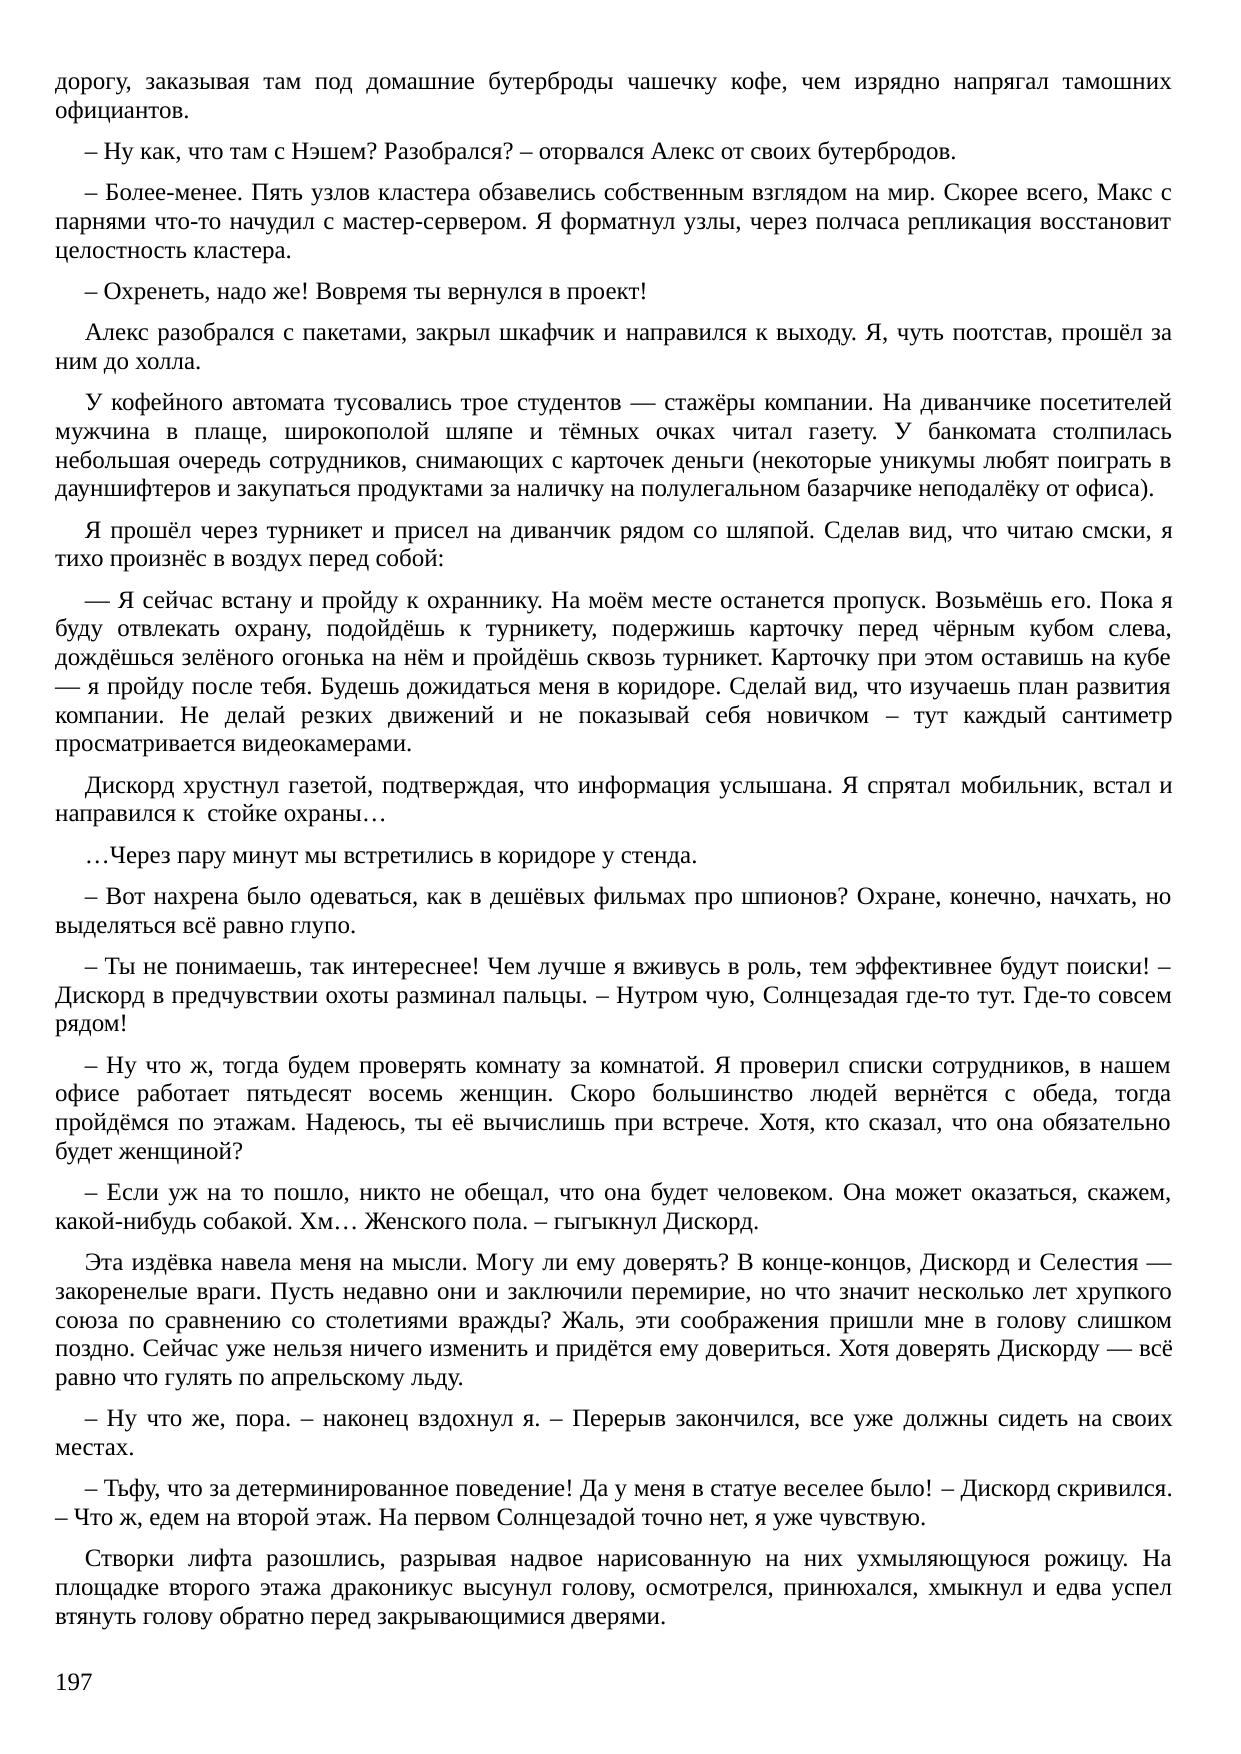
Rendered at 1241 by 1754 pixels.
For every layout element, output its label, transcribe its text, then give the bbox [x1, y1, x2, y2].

text – Вот нахрена было одеваться, как в дешёвых фильмах про шпионов? Охране, конечно, начхать, но выделяться всё равно глупо. [55, 881, 1173, 938]
text – Охренеть, надо же! Вовремя ты вернулся в проект! [55, 276, 1173, 305]
text – Более-менее. Пять узлов кластера обзавелись собственным взглядом на мир. Скорее всего, Макс с парнями что-то начудил с мастер-сервером. Я форматнул узлы, через полчаса репликация восстановит целостность кластера. [55, 177, 1173, 263]
text – Если уж на то пошло, никто не обещал, что она будет человеком. Она может оказаться, скажем, какой-нибудь собакой. Хм… Женского пола. – гыгыкнул Дискорд. [55, 1177, 1173, 1235]
text Я прошёл через турникет и присел на диванчик рядом со шляпой. Сделав вид, что читаю смски, я тихо произнёс в воздух перед собой: [55, 515, 1173, 572]
text Алекс разобрался с пакетами, закрыл шкафчик и направился к выходу. Я, чуть поотстав, прошёл за ним до холла. [55, 317, 1173, 375]
text Створки лифта разошлись, разрывая надвое нарисованную на них ухмыляющуюся рожицу. На площадке второго этажа драконикус высунул голову, осмотрелся, принюхался, хмыкнул и едва успел втянуть голову обратно перед закрывающимися дверями. [55, 1543, 1173, 1630]
text …Через пару минут мы встретились в коридоре у стенда. [55, 840, 1173, 868]
text – Ты не понимаешь, так интереснее! Чем лучше я вживусь в роль, тем эффективнее будут поиски! –Дискорд в предчувствии охоты разминал пальцы. – Нутром чую, Солнцезадая где-то тут. Где-то совсем рядом! [55, 951, 1173, 1037]
text – Ну что же, пора. – наконец вздохнул я. – Перерыв закончился, все уже должны сидеть на своих местах. [55, 1403, 1173, 1461]
text Дискорд хрустнул газетой, подтверждая, что информация услышана. Я спрятал мобильник, встал и направился к стойке охраны… [55, 770, 1173, 827]
text – Тьфу, что за детерминированное поведение! Да у меня в статуе веселее было! – Дискорд скривился. – Что ж, едем на второй этаж. На первом Солнцезадой точно нет, я уже чувствую. [55, 1473, 1173, 1531]
text Эта издёвка навела меня на мысли. Могу ли ему доверять? В конце-концов, Дискорд и Селестия — закоренелые враги. Пусть недавно они и заключили перемирие, но что значит несколько лет хрупкого союза по сравнению со столетиями вражды? Жаль, эти соображения пришли мне в голову слишком поздно. Сейчас уже нельзя ничего изменить и придётся ему довериться. Хотя доверять Дискорду — всё равно что гулять по апрельскому льду. [55, 1247, 1173, 1391]
text – Ну что ж, тогда будем проверять комнату за комнатой. Я проверил списки сотрудников, в нашем офисе работает пятьдесят восемь женщин. Скоро большинство людей вернётся с обеда, тогда пройдёмся по этажам. Надеюсь, ты её вычислишь при встрече. Хотя, кто сказал, что она обязательно будет женщиной? [55, 1050, 1173, 1165]
text дорогу, заказывая там под домашние бутерброды чашечку кофе, чем изрядно напрягал тамошних официантов. [55, 66, 1173, 123]
text У кофейного автомата тусовались трое студентов — стажёры компании. На диванчике посетителей мужчина в плаще, широкополой шляпе и тёмных очках читал газету. У банкомата столпилась небольшая очередь сотрудников, снимающих с карточек деньги (некоторые уникумы любят поиграть в дауншифтеров и закупаться продуктами за наличку на полулегальном базарчике неподалёку от офиса). [55, 387, 1173, 502]
text — Я сейчас встану и пройду к охраннику. На моём месте останется пропуск. Возьмёшь его. Пока я буду отвлекать охрану, подойдёшь к турникету, подержишь карточку перед чёрным кубом слева, дождёшься зелёного огонька на нём и пройдёшь сквозь турникет. Карточку при этом оставишь на кубе — я пройду после тебя. Будешь дожидаться меня в коридоре. Сделай вид, что изучаешь план развития компании. Не делай резких движений и не показывай себя новичком – тут каждый сантиметр просматривается видеокамерами. [55, 585, 1173, 757]
text – Ну как, что там с Нэшем? Разобрался? – оторвался Алекс от своих бутербродов. [55, 136, 1173, 165]
